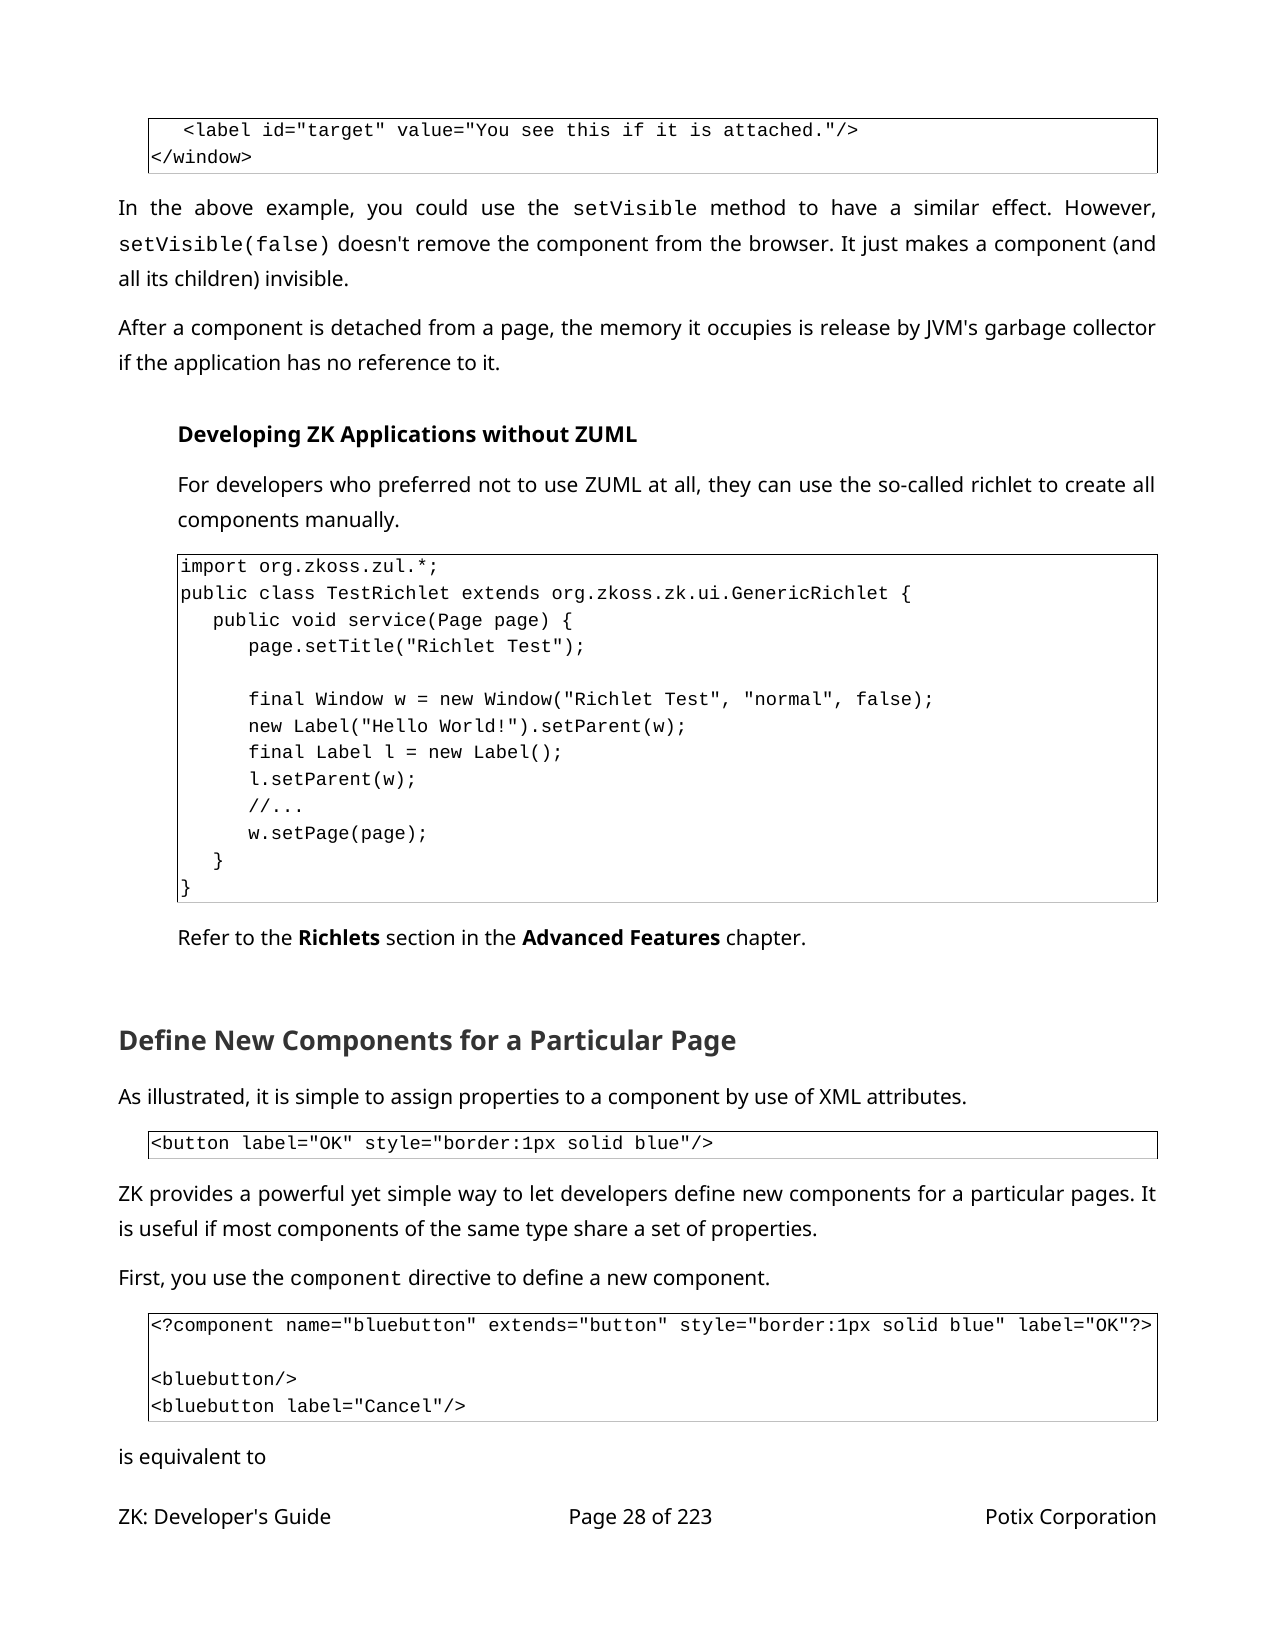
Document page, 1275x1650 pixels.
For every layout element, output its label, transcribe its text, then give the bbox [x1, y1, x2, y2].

text In the above example, you could use the setVisible method to have a similar effect. However, setVisible(false) doesn't remove the component from the browser. It just makes a component (and all its children) invisible. [118, 193, 1157, 292]
text import org.zkoss.zul.*; [178, 555, 1157, 578]
text public class TestRichlet extends org.zkoss.zk.ui.GenericRichlet { public void service(Page page) { page.setTitle("Richlet Test"); final Window w = new Window("Richlet Test", "normal", false); new Label("Hello World!").setParent(w); final Label l = new Label(); l.setParent(w); [178, 581, 1157, 791]
text <button label="OK" style="border:1px solid blue"/> [149, 1132, 1157, 1158]
text <?component name="bluebutton" extends="button" style="border:1px solid blue" label="OK"?> [149, 1314, 1157, 1337]
text After a component is detached from a page, the memory it occupies is release by JVM's garbage collector if the application has no reference to it. [118, 313, 1157, 377]
text <bluebutton/> [149, 1367, 1157, 1391]
subtitle Define New Components for a Particular Page [118, 1022, 1157, 1059]
text For developers who preferred not to use ZUML at all, they can use the so-called richlet to create all components manually. [177, 470, 1157, 533]
text <label id="target" value="You see this if it is attached."/> [149, 119, 1157, 142]
text First, you use the component directive to define a new component. [118, 1263, 1157, 1292]
subtitle Developing ZK Applications without ZUML [177, 419, 1157, 449]
text As illustrated, it is simple to assign properties to a component by use of XML attributes. [118, 1082, 1157, 1111]
text ZK provides a powerful yet simple way to let developers define new components for a particular pages. It is useful if most components of the same type share a set of properties. [118, 1179, 1157, 1243]
text } [178, 875, 1157, 902]
text //... [178, 794, 1157, 818]
text </window> [149, 145, 1157, 173]
text Refer to the Richlets section in the Advanced Features chapter. [177, 923, 1157, 951]
text is equivalent to [118, 1442, 1157, 1470]
text w.setPage(page); } [178, 821, 1157, 872]
text <bluebutton label="Cancel"/> [149, 1394, 1157, 1421]
